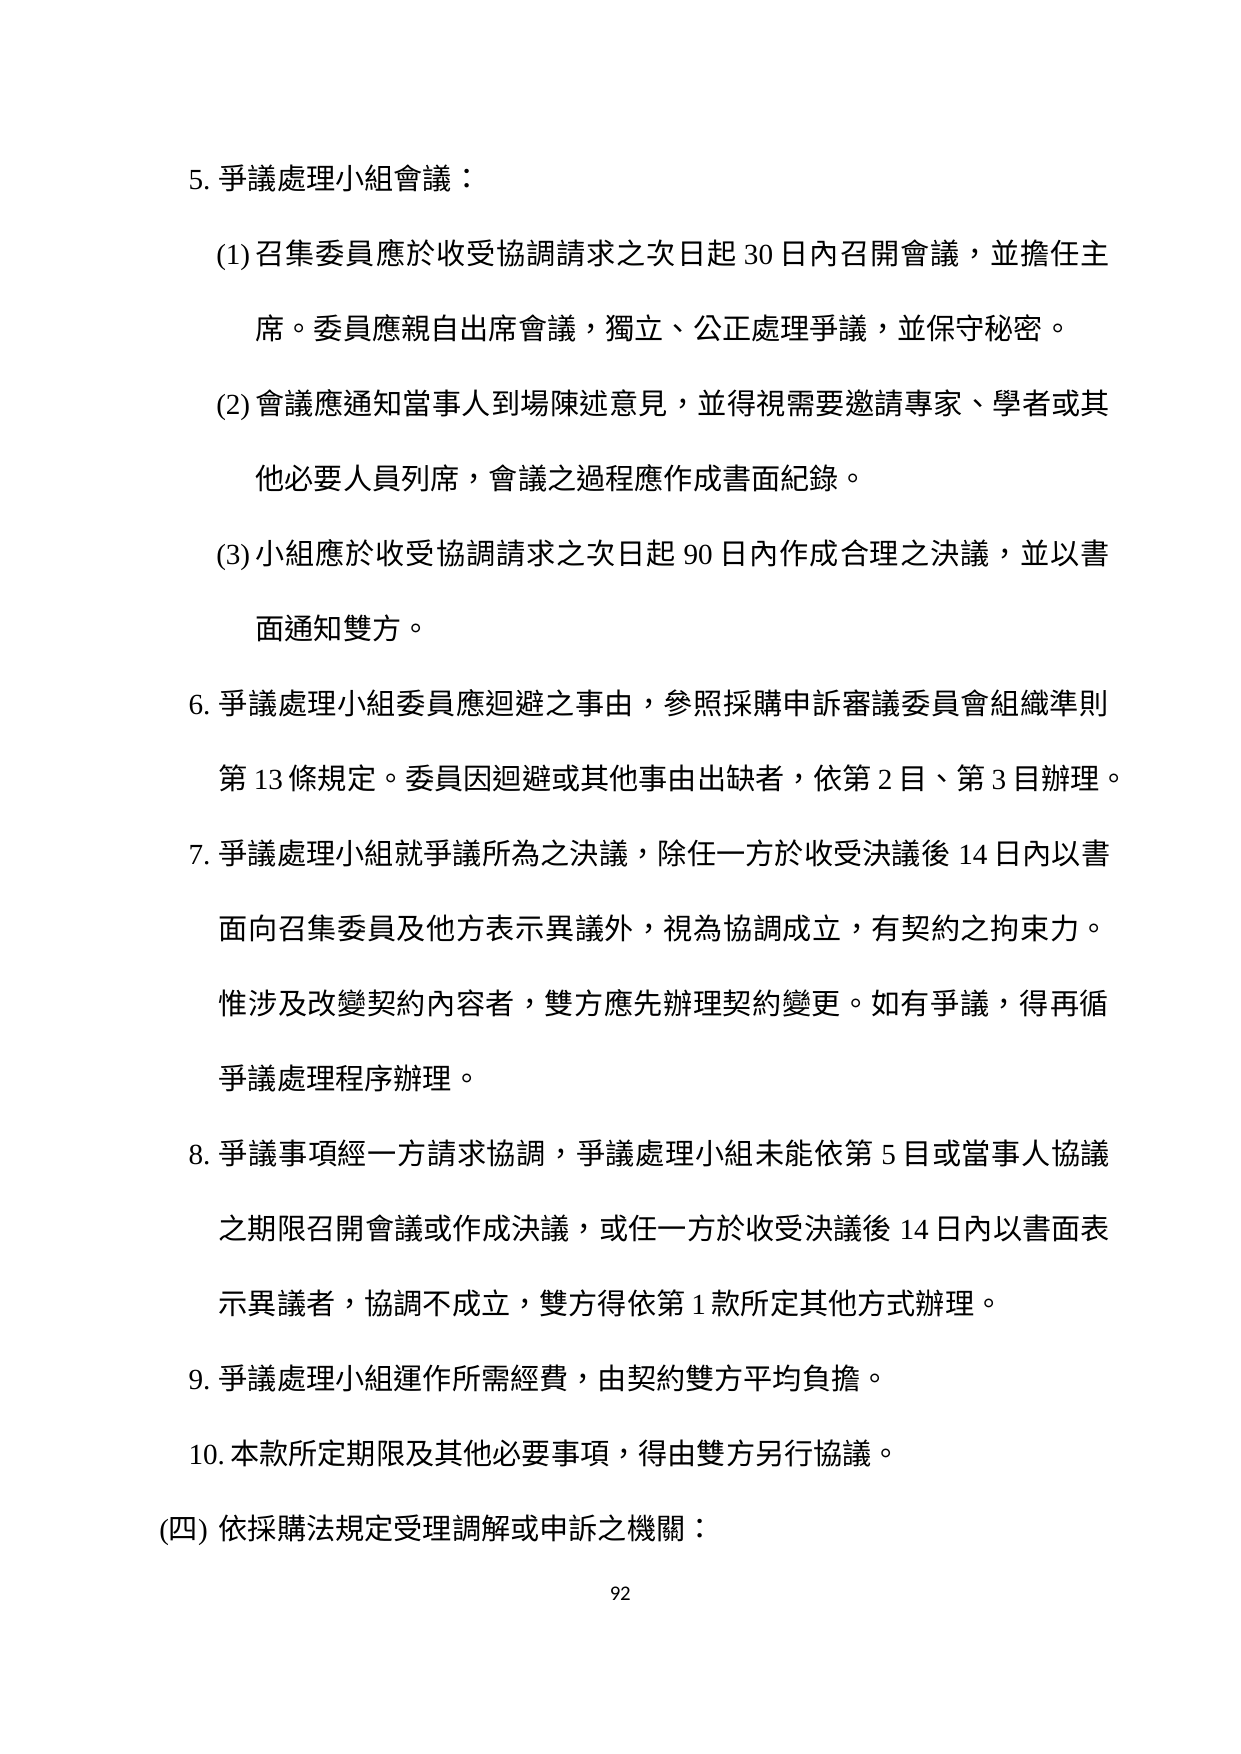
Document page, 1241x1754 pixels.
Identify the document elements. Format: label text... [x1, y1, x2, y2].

list 爭議處理小組運作所需經費，由契約雙方平均負擔。 [188, 1339, 1110, 1414]
list 爭議處理小組委員應迴避之事由，參照採購申訴審議委員會組織準則第13條規定。委員因迴避或其他事由出缺者，依第2目、第3目辦理。 [188, 664, 1110, 814]
list 小組應於收受協調請求之次日起90日內作成合理之決議，並以書面通知雙方。 [216, 514, 1110, 664]
list 爭議處理小組就爭議所為之決議，除任一方於收受決議後14日內以書面向召集委員及他方表示異議外，視為協調成立，有契約之拘束力。惟涉及改變契約內容者，雙方應先辦理契約變更。如有爭議，得再循爭議處理程序辦理。 [188, 814, 1110, 1114]
list 召集委員應於收受協調請求之次日起30日內召開會議，並擔任主席。委員應親自出席會議，獨立、公正處理爭議，並保守秘密。 [216, 214, 1110, 364]
subtitle 依採購法規定受理調解或申訴之機關： [159, 1489, 1110, 1564]
list 爭議事項經一方請求協調，爭議處理小組未能依第5目或當事人協議之期限召開會議或作成決議，或任一方於收受決議後14日內以書面表示異議者，協調不成立，雙方得依第1款所定其他方式辦理。 [188, 1114, 1110, 1339]
list 本款所定期限及其他必要事項，得由雙方另行協議。 [188, 1414, 1110, 1489]
list 爭議處理小組會議： [188, 139, 1110, 214]
list 會議應通知當事人到場陳述意見，並得視需要邀請專家、學者或其他必要人員列席，會議之過程應作成書面紀錄。 [216, 364, 1110, 514]
